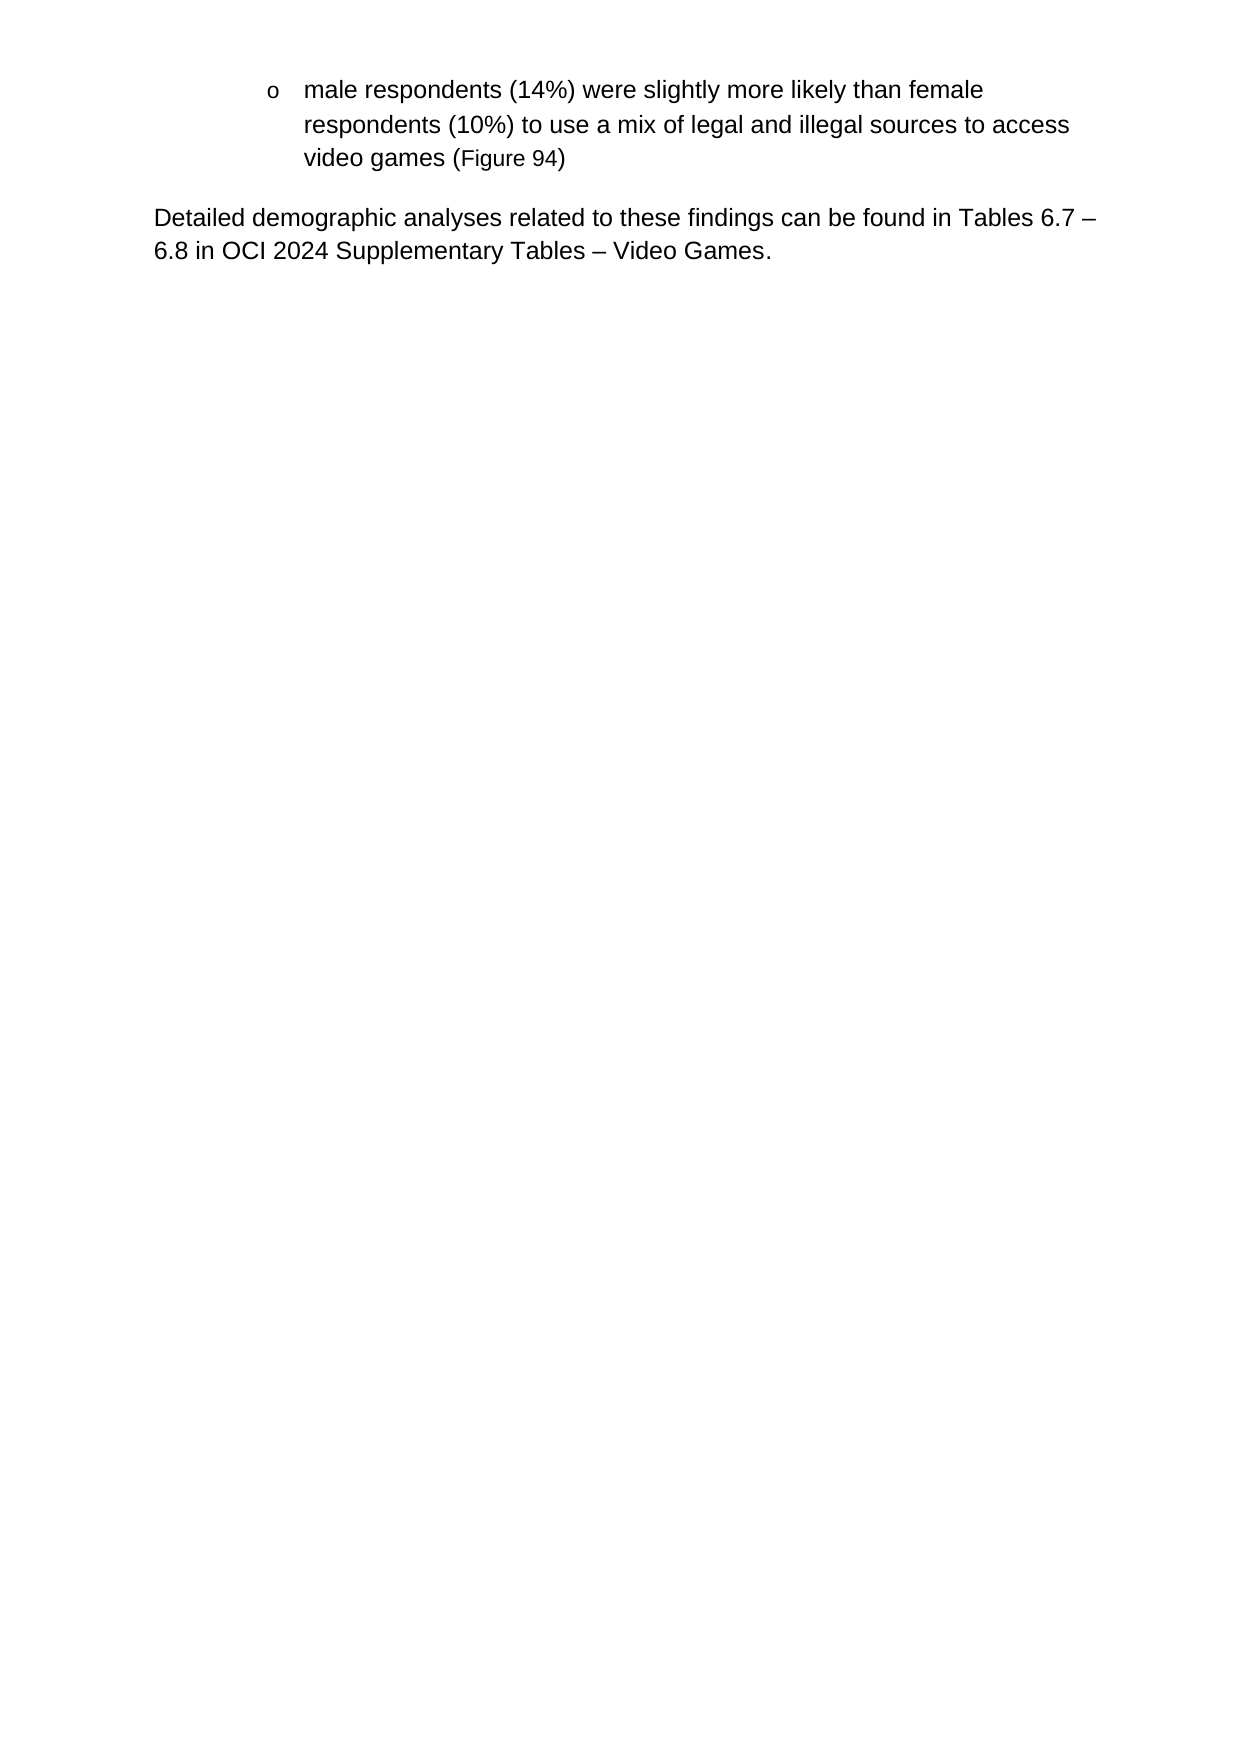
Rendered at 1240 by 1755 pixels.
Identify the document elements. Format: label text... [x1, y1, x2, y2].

text Detailed demographic analyses related to these findings can be found in Tables 6.7 – 6.8 in OCI 2024 Supplementary Tables – Video Games. [153, 203, 1101, 265]
list male respondents (14%) were slightly more likely than female respondents (10%) to use a mix of legal and illegal sources to access video games (Figure 94) [266, 75, 1089, 171]
